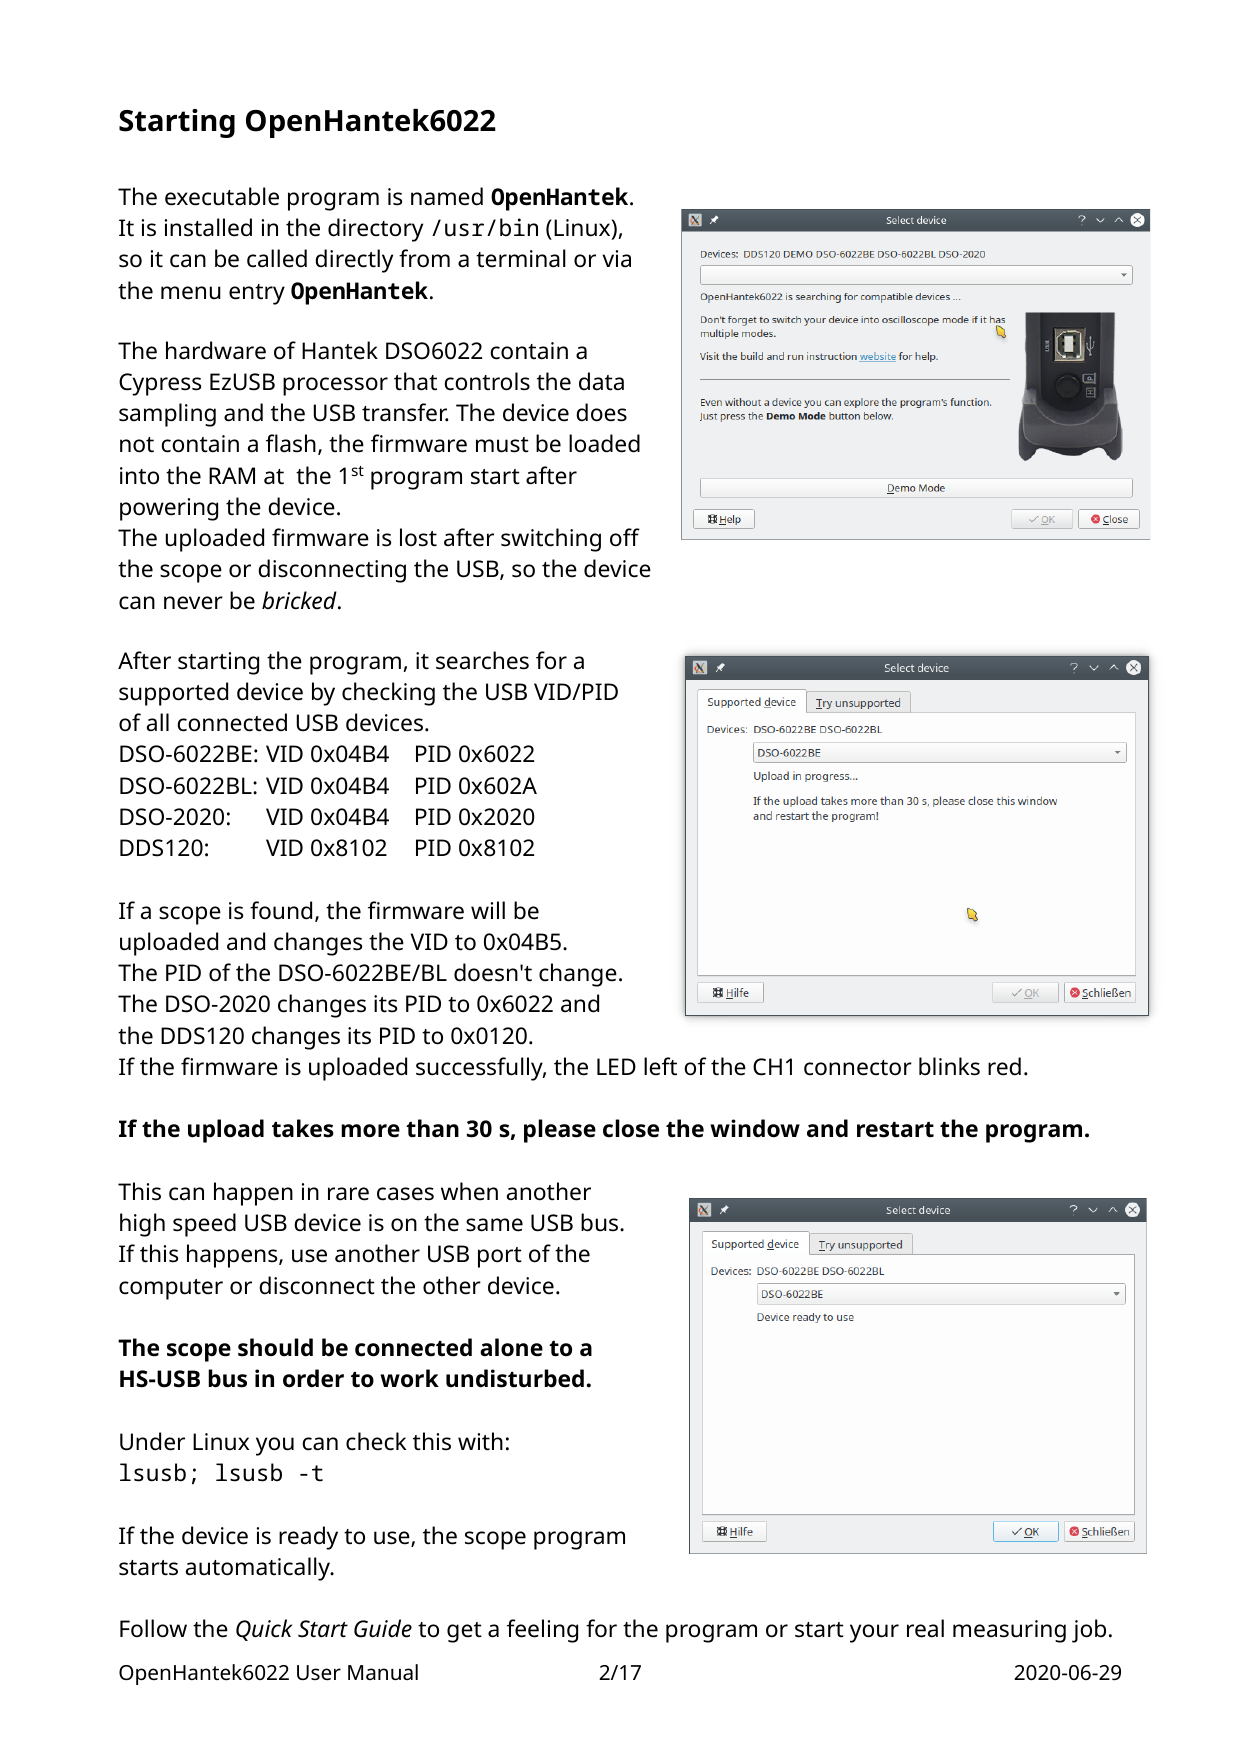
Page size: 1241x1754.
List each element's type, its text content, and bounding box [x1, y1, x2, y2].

subtitle Starting OpenHantek6022 [118, 100, 1122, 140]
text The hardware of Hantek DSO6022 contain a Cypress EzUSB processor that controls the data sampling and the USB transfer. The device does not contain a flash, the firmware must be loaded into the RAM at the 1st program start after powering the device. [118, 335, 681, 522]
text DSO-6022BL: VID 0x04B4 PID 0x602A [118, 770, 668, 801]
text This can happen in rare cases when another high speed USB device is on the same USB bus. [118, 1145, 1122, 1238]
text After starting the program, it searches for a supported device by checking the USB VID/PID of all connected USB devices. [118, 645, 668, 738]
text If this happens, use another USB port of the computer or disconnect the other device. [118, 1238, 689, 1301]
text Under Linux you can check this with: lsusb; lsusb -t [118, 1426, 689, 1488]
picture [681, 209, 1150, 540]
picture [689, 1198, 1147, 1554]
text DSO-2020: VID 0x04B4 PID 0x2020 DDS120: VID 0x8102 PID 0x8102 [118, 801, 668, 863]
text If the upload takes more than 30 s, please close the window and restart the program. [118, 1113, 1122, 1145]
text The executable program is named OpenHantek. It is installed in the directory /usr/bin (Linux), so it can be called directly from a terminal or via the menu entry OpenHantek. [118, 181, 1122, 335]
text Follow the Quick Start Guide to get a feeling for the program or start your real measuring job. [118, 1613, 1134, 1645]
text DSO-6022BE: VID 0x04B4 PID 0x6022 [118, 738, 668, 770]
text If a scope is found, the firmware will be uploaded and changes the VID to 0x04B5. The PID of the DSO-6022BE/BL doesn't change. [118, 895, 668, 988]
text If the device is ready to use, the scope program starts automatically. [118, 1520, 1122, 1582]
text The uploaded firmware is lost after switching off the scope or disconnecting the USB, so the device can never be bricked. [118, 522, 1122, 616]
picture [668, 639, 1165, 1032]
text The DSO-2020 changes its PID to 0x6022 and the DDS120 changes its PID to 0x0120. [118, 988, 1122, 1051]
text If the firmware is uploaded successfully, the LED left of the CH1 connector blinks red. [118, 1051, 1122, 1082]
text The scope should be connected alone to a HS-USB bus in order to work undisturbed. [118, 1332, 689, 1395]
